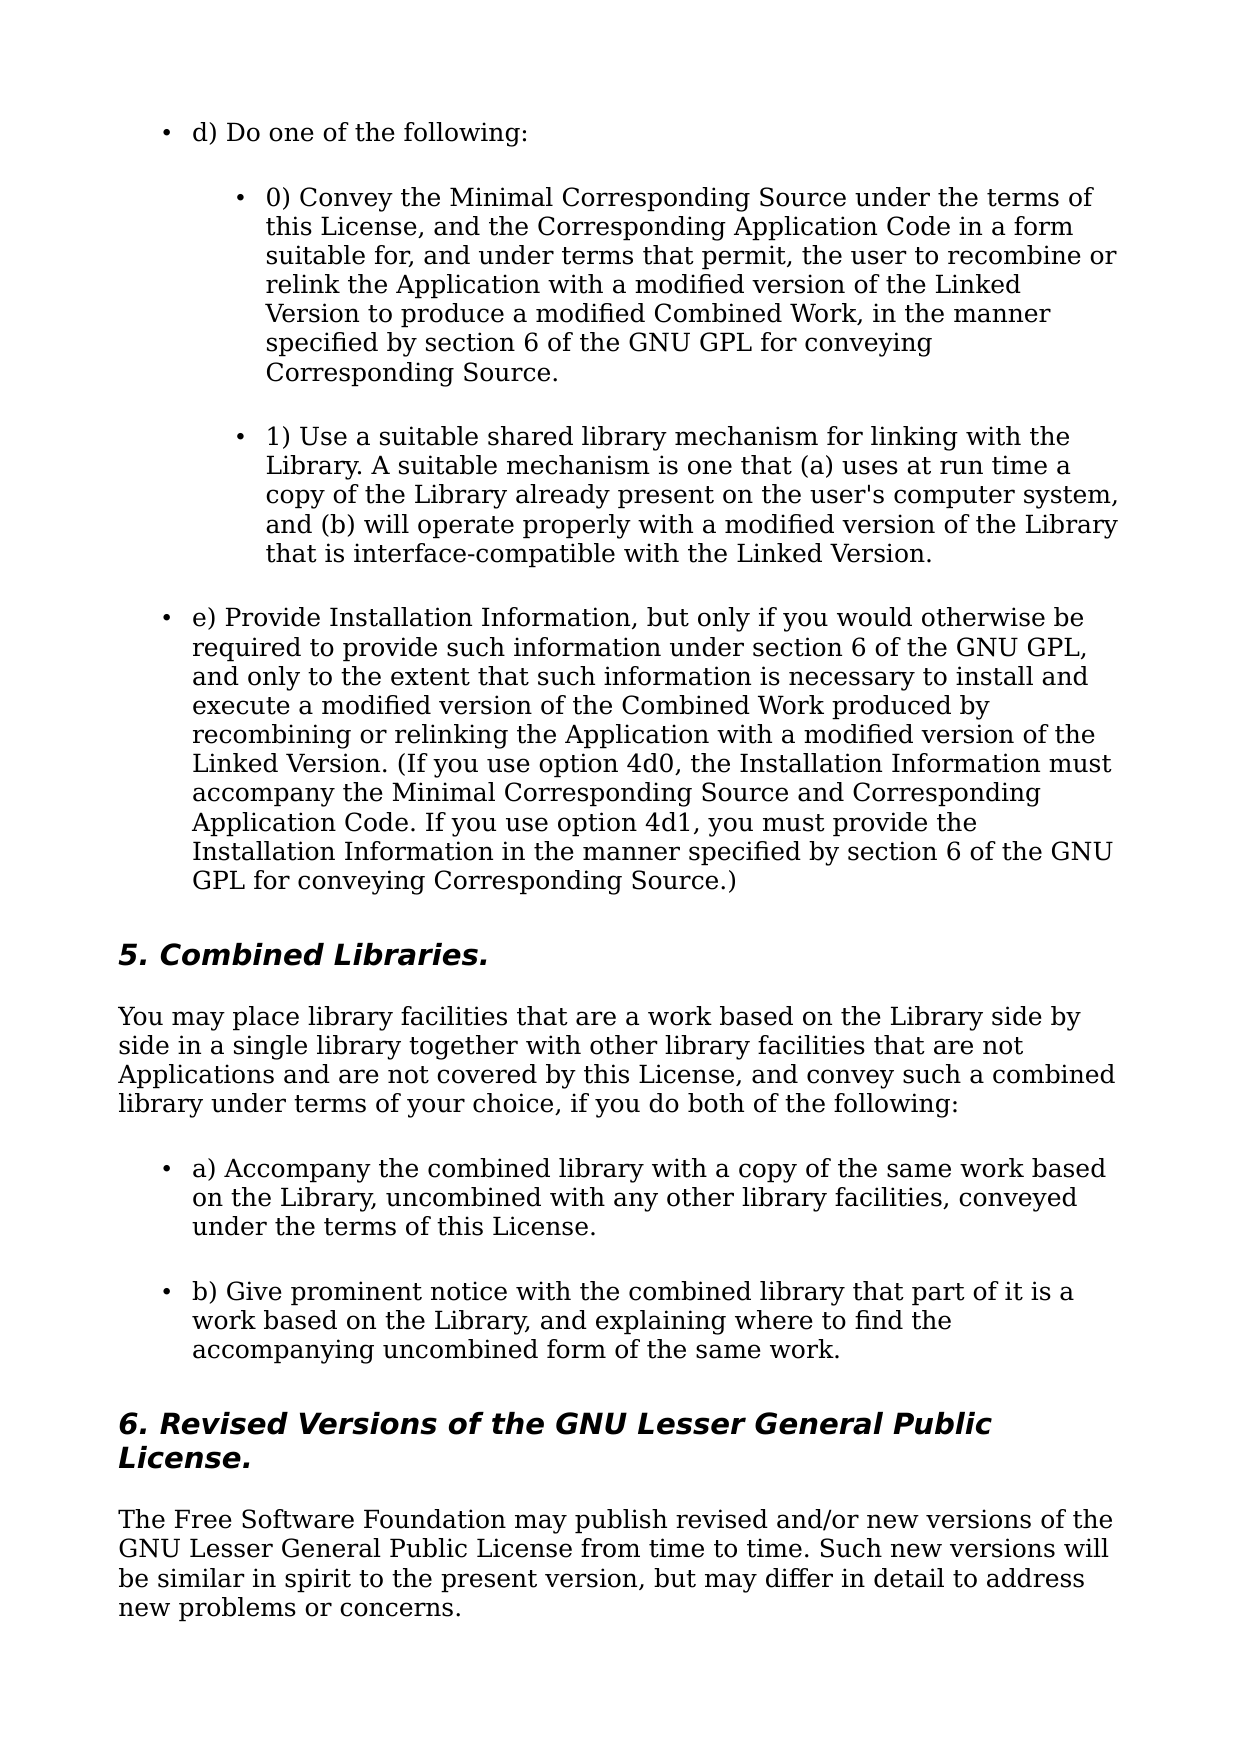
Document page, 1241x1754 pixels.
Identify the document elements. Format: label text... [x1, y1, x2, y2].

text You may place library facilities that are a work based on the Library side by side in a single library together with other library facilities that are not Applications and are not covered by this License, and convey such a combined library under terms of your choice, if you do both of the following: [118, 1002, 1122, 1119]
subtitle 6. Revised Versions of the GNU Lesser General Public License. [118, 1407, 1122, 1475]
list e) Provide Installation Information, but only if you would otherwise be required to provide such information under section 6 of the GNU GPL, and only to the extent that such information is necessary to install and execute a modified version of the Combined Work produced by recombining or relinking the Application with a modified version of the Linked Version. (If you use option 4d0, the Installation Information must accompany the Minimal Corresponding Source and Corresponding Application Code. If you use option 4d1, you must provide the Installation Information in the manner specified by section 6 of the GNU GPL for conveying Corresponding Source.) [162, 603, 1122, 895]
list a) Accompany the combined library with a copy of the same work based on the Library, uncombined with any other library facilities, conveyed under the terms of this License. [162, 1154, 1122, 1242]
text The Free Software Foundation may publish revised and/or new versions of the GNU Lesser General Public License from time to time. Such new versions will be similar in spirit to the present version, but may differ in detail to address new problems or concerns. [118, 1505, 1122, 1622]
list 0) Convey the Minimal Corresponding Source under the terms of this License, and the Corresponding Application Code in a form suitable for, and under terms that permit, the user to recombine or relink the Application with a modified version of the Linked Version to produce a modified Combined Work, in the manner specified by section 6 of the GNU GPL for conveying Corresponding Source. [236, 183, 1122, 387]
list d) Do one of the following: [162, 118, 1122, 147]
list 1) Use a suitable shared library mechanism for linking with the Library. A suitable mechanism is one that (a) uses at run time a copy of the Library already present on the user's computer system, and (b) will operate properly with a modified version of the Library that is interface-compatible with the Linked Version. [236, 422, 1122, 568]
subtitle 5. Combined Libraries. [118, 938, 1122, 972]
list b) Give prominent notice with the combined library that part of it is a work based on the Library, and explaining where to find the accompanying uncombined form of the same work. [162, 1277, 1122, 1364]
